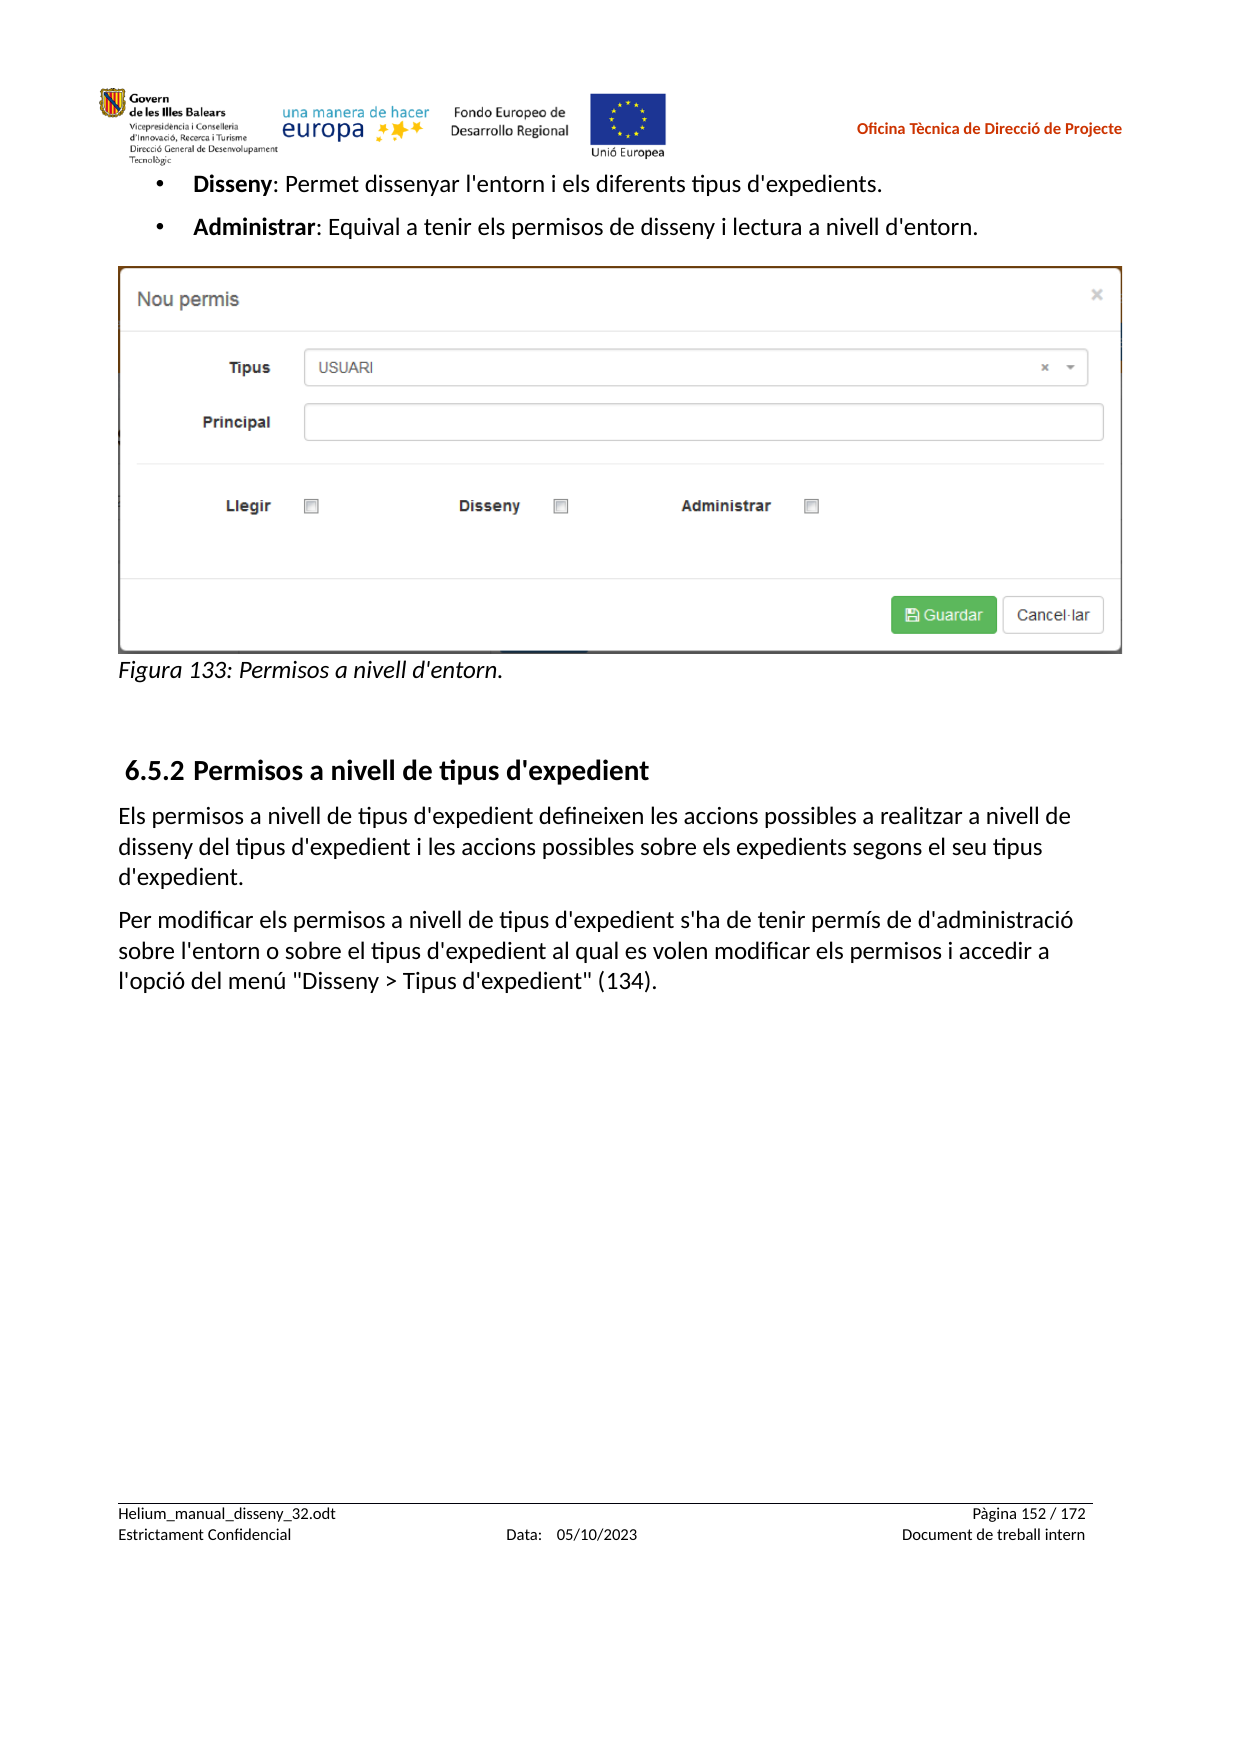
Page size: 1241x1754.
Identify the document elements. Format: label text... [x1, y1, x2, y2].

text Per modificar els permisos a nivell de tipus d'expedient s'ha de tenir permís de d'administració sobre l'entorn o sobre el tipus d'expedient al qual es volen modificar els permisos i accedir a l'opció del menú "Disseny > Tipus d'expedient" (134). [118, 904, 1122, 996]
subtitle Permisos a nivell de tipus d'expedient [118, 752, 1122, 788]
text Els permisos a nivell de tipus d'expedient defineixen les accions possibles a realitzar a nivell de disseny del tipus d'expedient i les accions possibles sobre els expedients segons el seu tipus d'expedient. [118, 800, 1122, 892]
picture [118, 266, 1123, 654]
list Administrar: Equival a tenir els permisos de disseny i lectura a nivell d'entorn. [156, 211, 1122, 241]
picture [99, 87, 668, 166]
text Figura 133: Permisos a nivell d'entorn. [118, 654, 1122, 684]
list Disseny: Permet dissenyar l'entorn i els diferents tipus d'expedients. [156, 168, 1122, 198]
